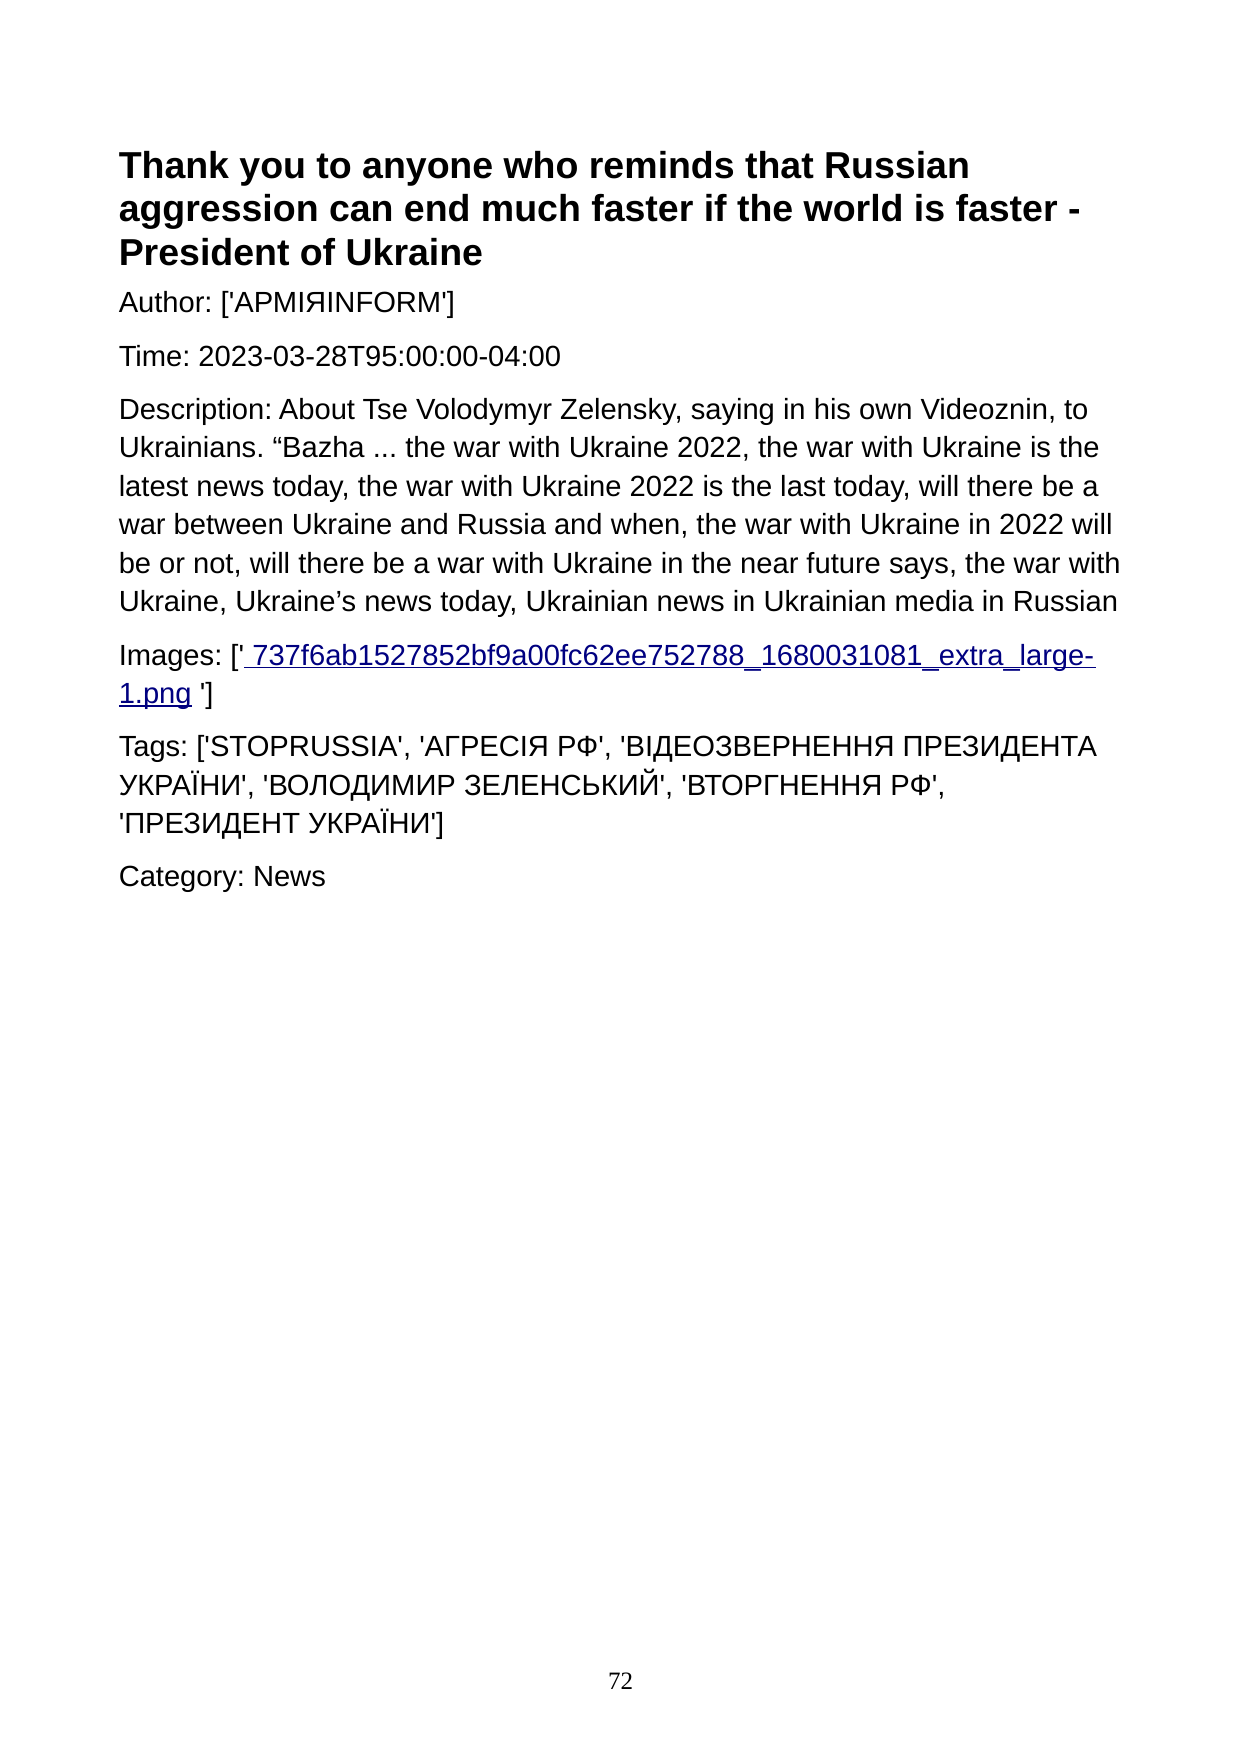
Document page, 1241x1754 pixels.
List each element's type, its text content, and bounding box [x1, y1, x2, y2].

text Time: 2023-03-28T95:00:00-04:00 [118, 338, 1122, 372]
text Category: News [118, 859, 1122, 893]
text Author: ['АРМІЯINFORM'] [118, 285, 1122, 319]
subtitle Thank you to anyone who reminds that Russian aggression can end much faster if the world is faster - President of Ukraine [118, 143, 1122, 273]
text Images: [' 737f6ab1527852bf9a00fc62ee752788_1680031081_extra_large-1.png '] [118, 637, 1122, 709]
text Tags: ['STOPRUSSIA', 'АГРЕСІЯ РФ', 'ВІДЕОЗВЕРНЕННЯ ПРЕЗИДЕНТА УКРАЇНИ', 'ВОЛОДИМИР ЗЕЛЕНСЬКИЙ', 'ВТОРГНЕННЯ РФ', 'ПРЕЗИДЕНТ УКРАЇНИ'] [118, 729, 1122, 840]
text Description: About Tse Volodymyr Zelensky, saying in his own Videoznin, to Ukrainians. “Bazha ... the war with Ukraine 2022, the war with Ukraine is the latest news today, the war with Ukraine 2022 is the last today, will there be a war between Ukraine and Russia and when, the war with Ukraine in 2022 will be or not, will there be a war with Ukraine in the near future says, the war with Ukraine, Ukraine’s news today, Ukrainian news in Ukrainian media in Russian [118, 392, 1122, 618]
